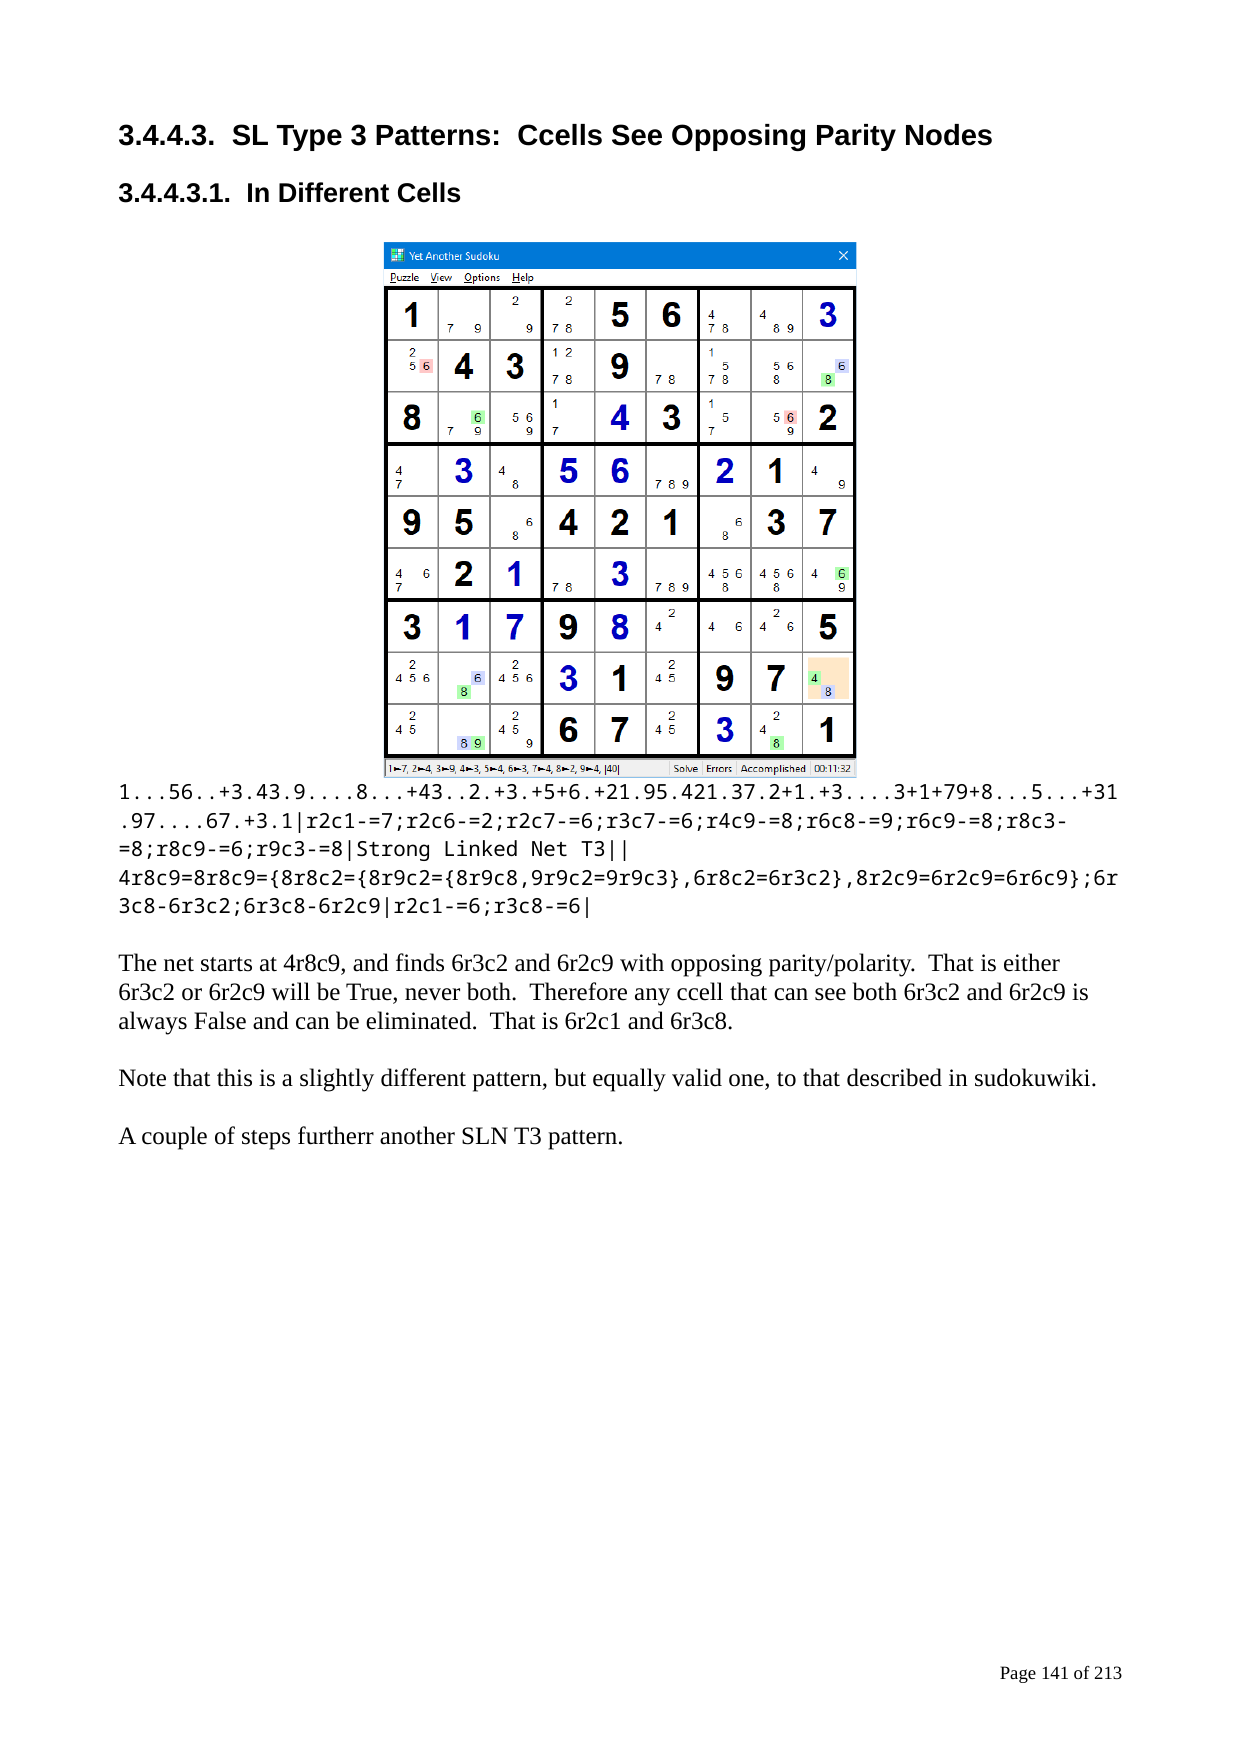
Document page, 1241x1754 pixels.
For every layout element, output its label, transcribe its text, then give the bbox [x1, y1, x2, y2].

text 1...56..+3.43.9....8...+43..2.+3.+5+6.+21.95.421.37.2+1.+3....3+1+79+8...5...+31.97....67.+3.1|r2c1-=7;r2c6-=2;r2c7-=6;r3c7-=6;r4c9-=8;r6c8-=9;r6c9-=8;r8c3-=8;r8c9-=6;r9c3-=8|Strong Linked Net T3||4r8c9=8r8c9={8r8c2={8r9c2={8r9c8,9r9c2=9r9c3},6r8c2=6r3c2},8r2c9=6r2c9=6r6c9};6r3c8-6r3c2;6r3c8-6r2c9|r2c1-=6;r3c8-=6| [118, 778, 1122, 919]
picture [383, 242, 857, 778]
subtitle SL Type 3 Patterns: Ccells See Opposing Parity Nodes [118, 118, 1122, 152]
text A couple of steps furtherr another SLN T3 pattern. [118, 1121, 1122, 1149]
text The net starts at 4r8c9, and finds 6r3c2 and 6r2c9 with opposing parity/polarity. That is either 6r3c2 or 6r2c9 will be True, never both. Therefore any ccell that can see both 6r3c2 and 6r2c9 is always False and can be eliminated. That is 6r2c1 and 6r3c8. [118, 948, 1122, 1034]
text Note that this is a slightly different pattern, but equally valid one, to that described in sudokuwiki. [118, 1063, 1122, 1092]
subtitle In Different Cells [118, 177, 1122, 208]
